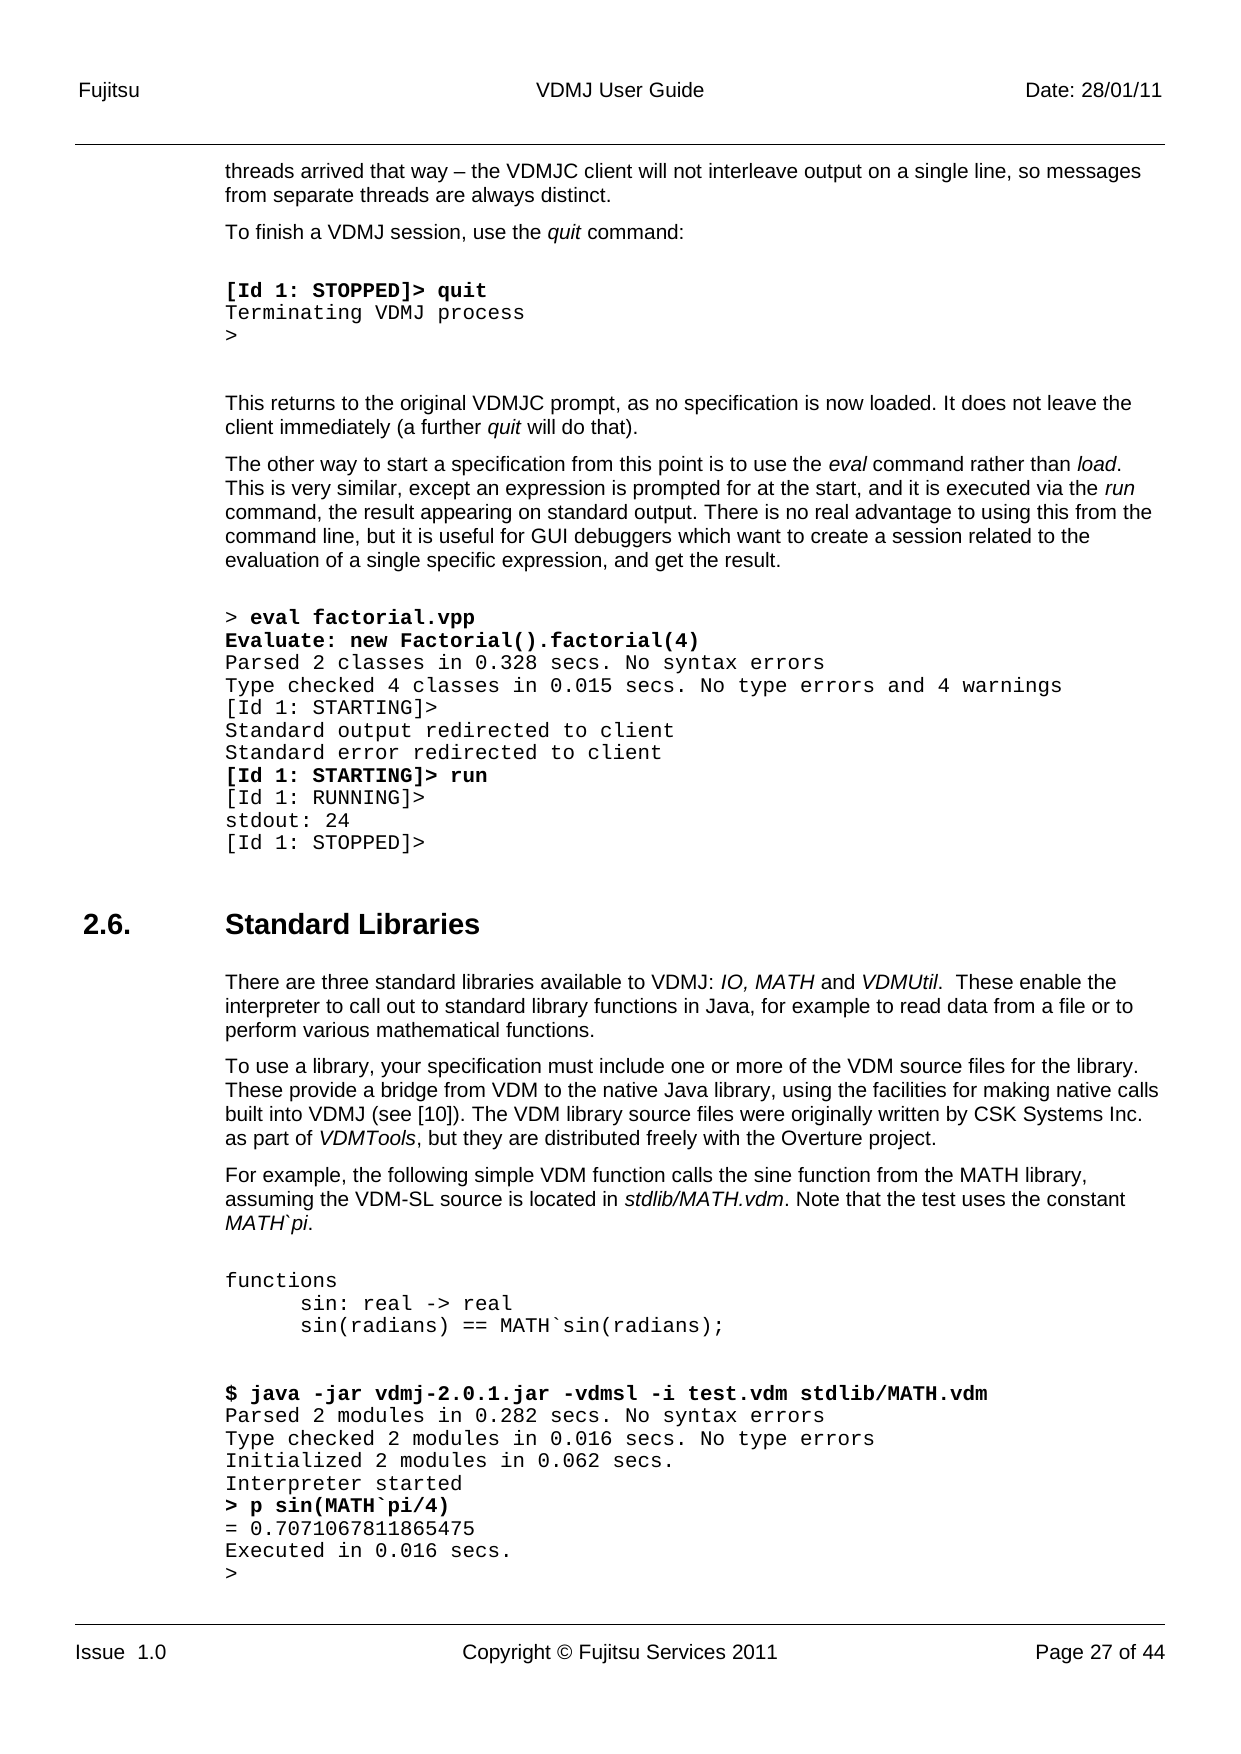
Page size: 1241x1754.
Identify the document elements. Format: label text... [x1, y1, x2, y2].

text Evaluate: new Factorial().factorial(4) [225, 629, 1165, 652]
text threads arrived that way – the VDMJC client will not interleave output on a single line, so messages from separate threads are always distinct. [225, 160, 1165, 208]
text Standard error redirected to client [225, 742, 1165, 764]
text $ java -jar vdmj-2.0.1.jar -vdmsl -i test.vdm stdlib/MATH.vdm [225, 1382, 1165, 1405]
text Interpreter started [225, 1472, 1165, 1495]
text To finish a VDMJ session, use the quit command: [225, 220, 1165, 244]
text This returns to the original VDMJC prompt, as no specification is now loaded. It does not leave the client immediately (a further quit will do that). [225, 392, 1165, 439]
text sin(radians) == MATH`sin(radians); [225, 1315, 1165, 1337]
text [Id 1: STARTING]> [225, 697, 1165, 719]
text functions [225, 1270, 1165, 1292]
text For example, the following simple VDM function calls the sine function from the MATH library, assuming the VDM-SL source is located in stdlib/MATH.vdm. Note that the test uses the constant MATH`pi. [225, 1163, 1165, 1235]
text stdout: 24 [225, 809, 1165, 832]
text [Id 1: STOPPED]> [225, 832, 1165, 854]
text > [225, 324, 1165, 347]
text Parsed 2 modules in 0.282 secs. No syntax errors [225, 1405, 1165, 1427]
text [Id 1: STOPPED]> quit [225, 279, 1165, 302]
text > p sin(MATH`pi/4) [225, 1495, 1165, 1517]
text Terminating VDMJ process [225, 302, 1165, 324]
text The other way to start a specification from this point is to use the eval command rather than load. This is very similar, except an expression is prompted for at the start, and it is executed via the run command, the result appearing on standard output. There is no real advantage to using this from the command line, but it is useful for GUI debuggers which want to create a session related to the evaluation of a single specific expression, and get the result. [225, 452, 1165, 572]
text Initialized 2 modules in 0.062 secs. [225, 1450, 1165, 1472]
text Executed in 0.016 secs. [225, 1540, 1165, 1562]
text Type checked 4 classes in 0.015 secs. No type errors and 4 warnings [225, 674, 1165, 697]
text Parsed 2 classes in 0.328 secs. No syntax errors [225, 652, 1165, 674]
text There are three standard libraries available to VDMJ: IO, MATH and VDMUtil. These enable the interpreter to call out to standard library functions in Java, for example to read data from a file or to perform various mathematical functions. [225, 970, 1165, 1042]
text Standard output redirected to client [225, 719, 1165, 742]
text Type checked 2 modules in 0.016 secs. No type errors [225, 1427, 1165, 1450]
text > [225, 1562, 1165, 1585]
subtitle Standard Libraries [75, 907, 1165, 940]
text [Id 1: STARTING]> run [225, 764, 1165, 787]
text > eval factorial.vpp [225, 607, 1165, 629]
text sin: real -> real [225, 1292, 1165, 1315]
text = 0.7071067811865475 [225, 1517, 1165, 1540]
text To use a library, your specification must include one or more of the VDM source files for the library. These provide a bridge from VDM to the native Java library, using the facilities for making native calls built into VDMJ (see [10]). The VDM library source files were originally written by CSK Systems Inc. as part of VDMTools, but they are distributed freely with the Overture project. [225, 1055, 1165, 1151]
text [Id 1: RUNNING]> [225, 787, 1165, 809]
